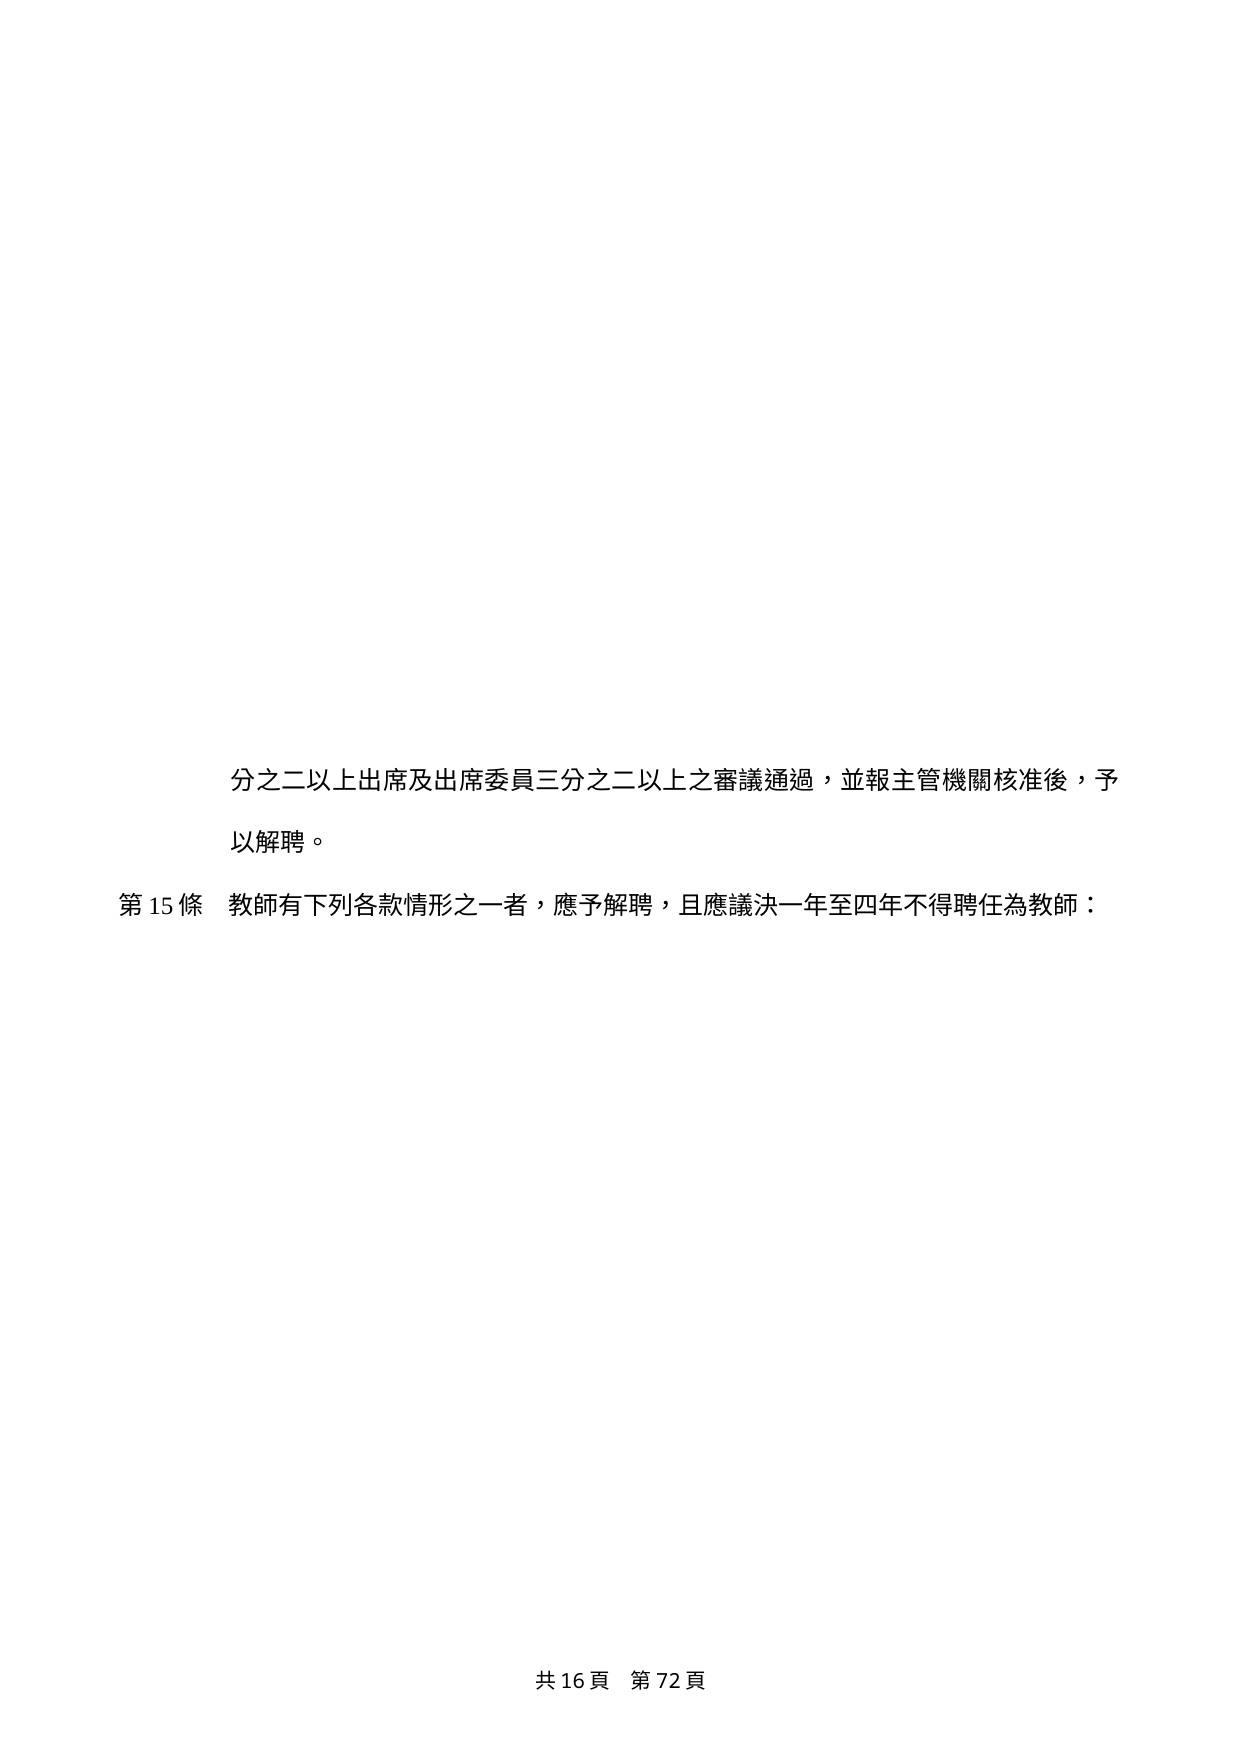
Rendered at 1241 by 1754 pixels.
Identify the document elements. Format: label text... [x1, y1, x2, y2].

text 第15條 教師有下列各款情形之一者，應予解聘，且應議決一年至四年不得聘任為教師： [118, 862, 1122, 924]
text 分之二以上出席及出席委員三分之二以上之審議通過，並報主管機關核准後，予以解聘。 [230, 737, 1122, 862]
